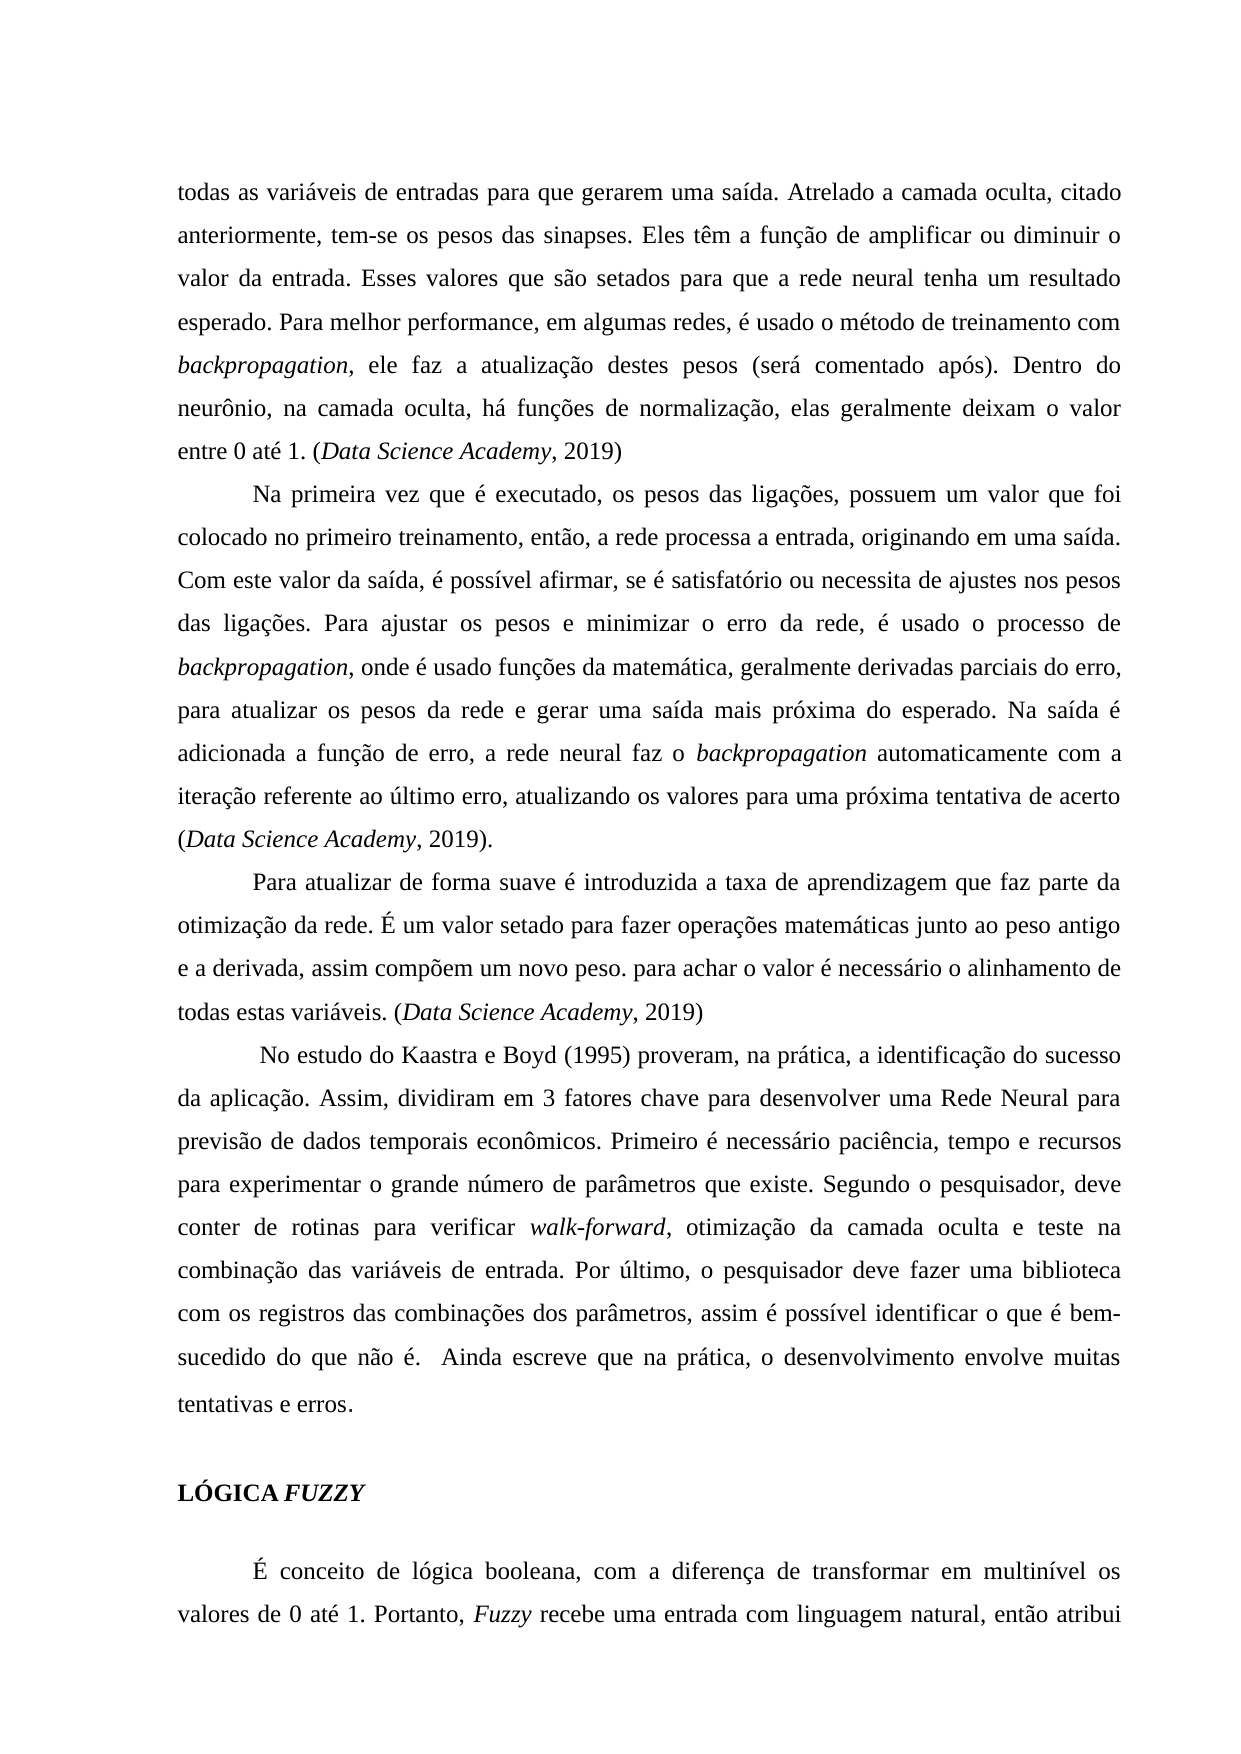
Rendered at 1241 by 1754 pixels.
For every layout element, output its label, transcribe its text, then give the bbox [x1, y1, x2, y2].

text Para atualizar de forma suave é introduzida a taxa de aprendizagem que faz parte da otimização da rede. É um valor setado para fazer operações matemáticas junto ao peso antigo e a derivada, assim compõem um novo peso. para achar o valor é necessário o alinhamento de todas estas variáveis. (Data Science Academy, 2019) [177, 867, 1122, 1025]
text Na primeira vez que é executado, os pesos das ligações, possuem um valor que foi colocado no primeiro treinamento, então, a rede processa a entrada, originando em uma saída. Com este valor da saída, é possível afirmar, se é satisfatório ou necessita de ajustes nos pesos das ligações. Para ajustar os pesos e minimizar o erro da rede, é usado o processo de backpropagation, onde é usado funções da matemática, geralmente derivadas parciais do erro, para atualizar os pesos da rede e gerar uma saída mais próxima do esperado. Na saída é adicionada a função de erro, a rede neural faz o backpropagation automaticamente com a iteração referente ao último erro, atualizando os valores para uma próxima tentativa de acerto (Data Science Academy, 2019). [177, 479, 1122, 853]
text todas as variáveis de entradas para que gerarem uma saída. Atrelado a camada oculta, citado anteriormente, tem-se os pesos das sinapses. Eles têm a função de amplificar ou diminuir o valor da entrada. Esses valores que são setados para que a rede neural tenha um resultado esperado. Para melhor performance, em algumas redes, é usado o método de treinamento com backpropagation, ele faz a atualização destes pesos (será comentado após). Dentro do neurônio, na camada oculta, há funções de normalização, elas geralmente deixam o valor entre 0 até 1. (Data Science Academy, 2019) [177, 177, 1122, 465]
text É conceito de lógica booleana, com a diferença de transformar em multinível os valores de 0 até 1. Portanto, Fuzzy recebe uma entrada com linguagem natural, então atribui [177, 1556, 1122, 1628]
subtitle Lógica Fuzzy [177, 1478, 1122, 1507]
text No estudo do Kaastra e Boyd (1995) proveram, na prática, a identificação do sucesso da aplicação. Assim, dividiram em 3 fatores chave para desenvolver uma Rede Neural para previsão de dados temporais econômicos. Primeiro é necessário paciência, tempo e recursos para experimentar o grande número de parâmetros que existe. Segundo o pesquisador, deve conter de rotinas para verificar walk-forward, otimização da camada oculta e teste na combinação das variáveis de entrada. Por último, o pesquisador deve fazer uma biblioteca com os registros das combinações dos parâmetros, assim é possível identificar o que é bem-sucedido do que não é. Ainda escreve que na prática, o desenvolvimento envolve muitas tentativas e erros. [177, 1040, 1122, 1419]
